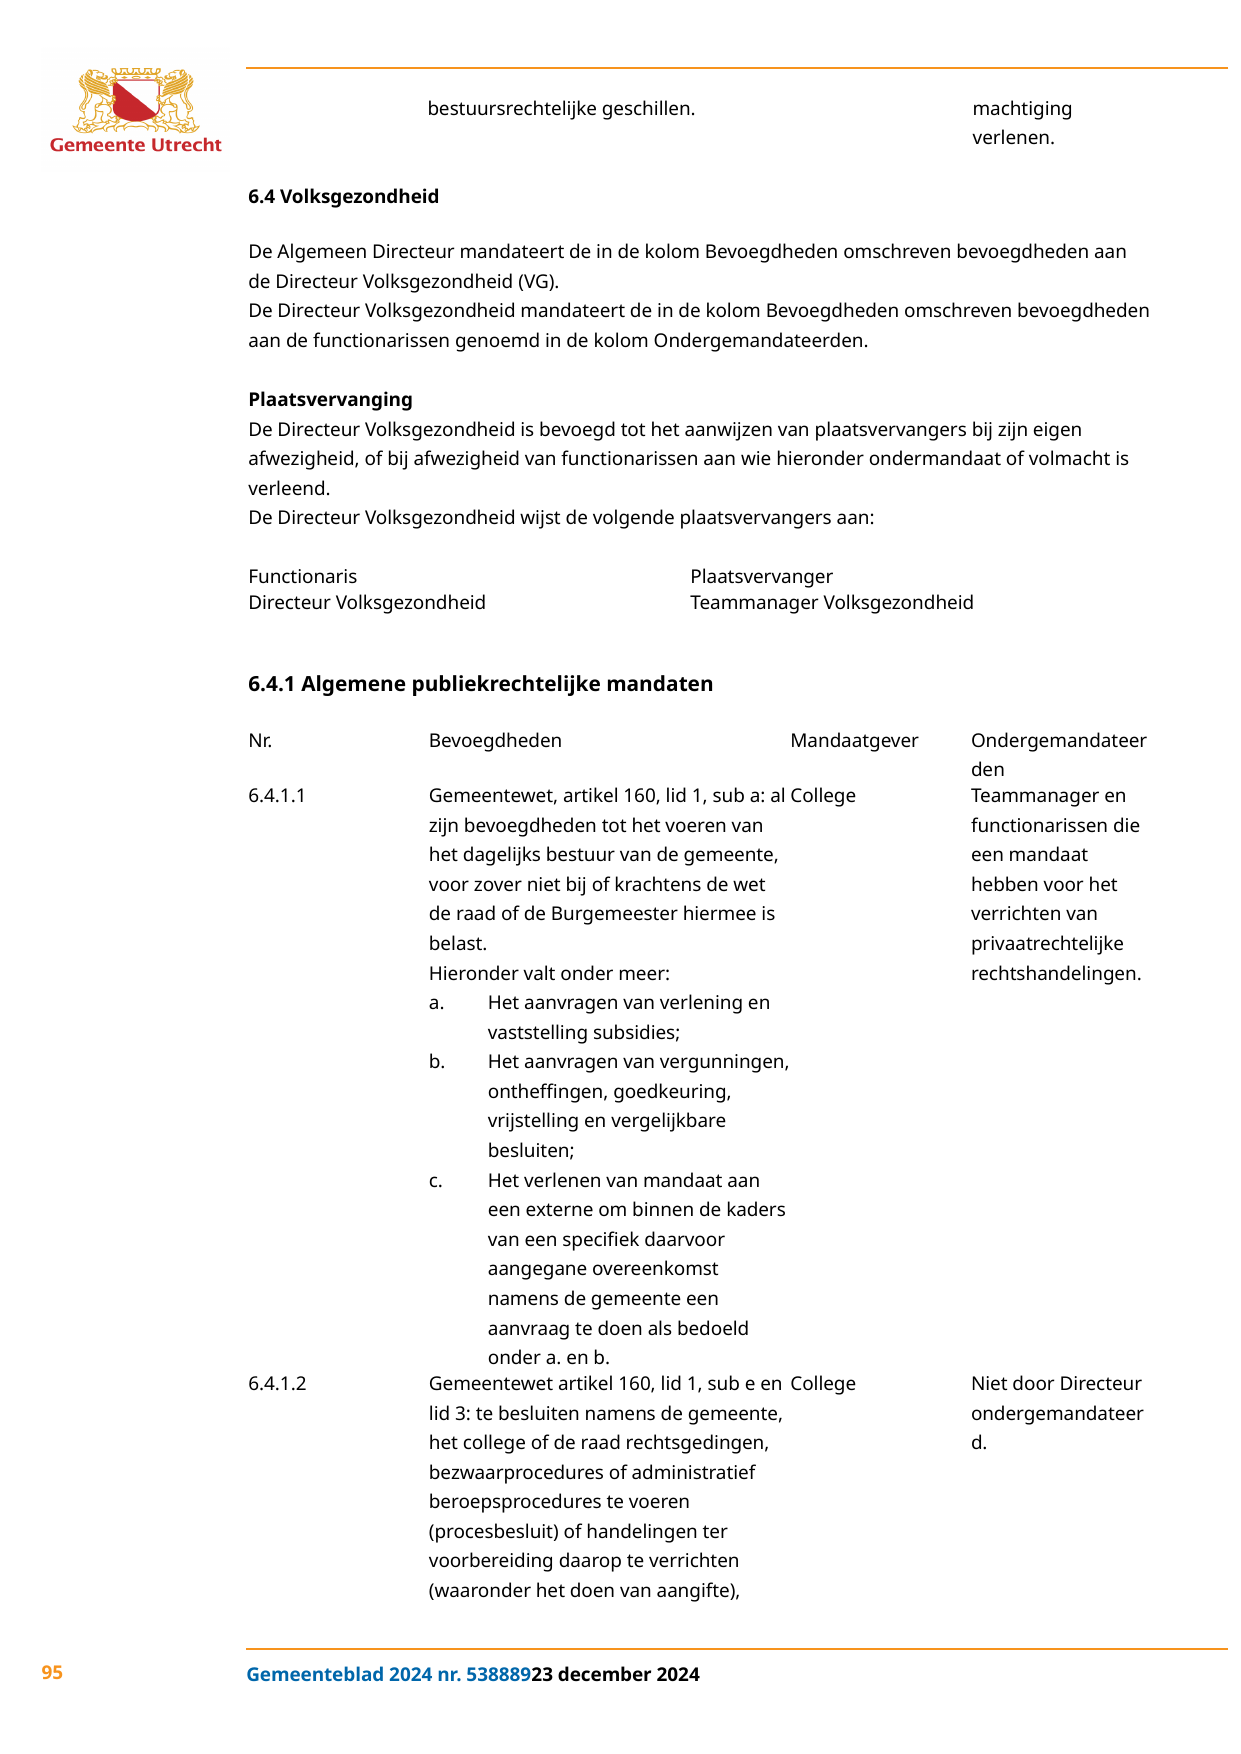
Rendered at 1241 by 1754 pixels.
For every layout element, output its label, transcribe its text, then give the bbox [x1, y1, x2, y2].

text De Directeur Volksgezondheid mandateert de in de kolom Bevoegdheden omschreven bevoegdheden aan de functionarissen genoemd in de kolom Ondergemandateerden. [248, 297, 1152, 353]
table_cell 6.4.1.1 [248, 782, 429, 1370]
table_cell [793, 95, 972, 150]
text De Algemeen Directeur mandateert de in de kolom Bevoegdheden omschreven bevoegdheden aan de Directeur Volksgezondheid (VG). [248, 238, 1152, 293]
text De Directeur Volksgezondheid wijst de volgende plaatsvervangers aan: [248, 504, 1152, 530]
picture [41, 47, 231, 172]
table_cell bestuursrechtelijke geschillen. [427, 95, 793, 150]
table_cell Directeur Volksgezondheid [248, 590, 690, 615]
table_header Nr. [248, 727, 429, 782]
table_cell machtiging verlenen. [973, 95, 1152, 150]
table_header Ondergemandateerden [971, 727, 1152, 782]
table_cell College [790, 1370, 971, 1603]
table_header Functionaris [248, 564, 690, 589]
text 6.4 Volksgezondheid [248, 183, 1152, 209]
table_cell Teammanager Volksgezondheid [690, 590, 1152, 615]
table_cell Gemeentewet, artikel 160, lid 1, sub a: al zijn bevoegdheden tot het voeren van het dagelijks bestuur van de gemeente, voor zover niet bij of krachtens de wet de raad of de Burgemeester hiermee is belast. Hieronder valt onder meer: Het aanvragen van verlening en vaststelling subsidies; Het aanvragen van vergunningen, ontheffingen, goedkeuring, vrijstelling en vergelijkbare besluiten; Het verlenen van mandaat aan een externe om binnen de kaders van een specifiek daarvoor aangegane overeenkomst namens de gemeente een aanvraag te doen als bedoeld onder a. en b. [429, 782, 790, 1370]
table_header Plaatsvervanger [690, 564, 1152, 589]
table_cell 6.4.1.2 [248, 1370, 429, 1603]
table_header Mandaatgever [790, 727, 971, 782]
table_cell Niet door Directeur ondergemandateerd. [971, 1370, 1152, 1603]
text De Directeur Volksgezondheid is bevoegd tot het aanwijzen van plaatsvervangers bij zijn eigen afwezigheid, of bij afwezigheid van functionarissen aan wie hieronder ondermandaat of volmacht is verleend. [248, 416, 1152, 501]
table_cell [248, 95, 427, 150]
table_cell Teammanager en functionarissen die een mandaat hebben voor het verrichten van privaatrechtelijke rechtshandelingen. [971, 782, 1152, 1370]
table_cell College [790, 782, 971, 1370]
table_cell Gemeentewet artikel 160, lid 1, sub e en lid 3: te besluiten namens de gemeente, het college of de raad rechtsgedingen, bezwaarprocedures of administratief beroepsprocedures te voeren (procesbesluit) of handelingen ter voorbereiding daarop te verrichten (waaronder het doen van aangifte), [429, 1370, 790, 1603]
text 6.4.1 Algemene publiekrechtelijke mandaten [248, 669, 1152, 697]
text Plaatsvervanging [248, 386, 1152, 412]
table_header Bevoegdheden [429, 727, 790, 782]
